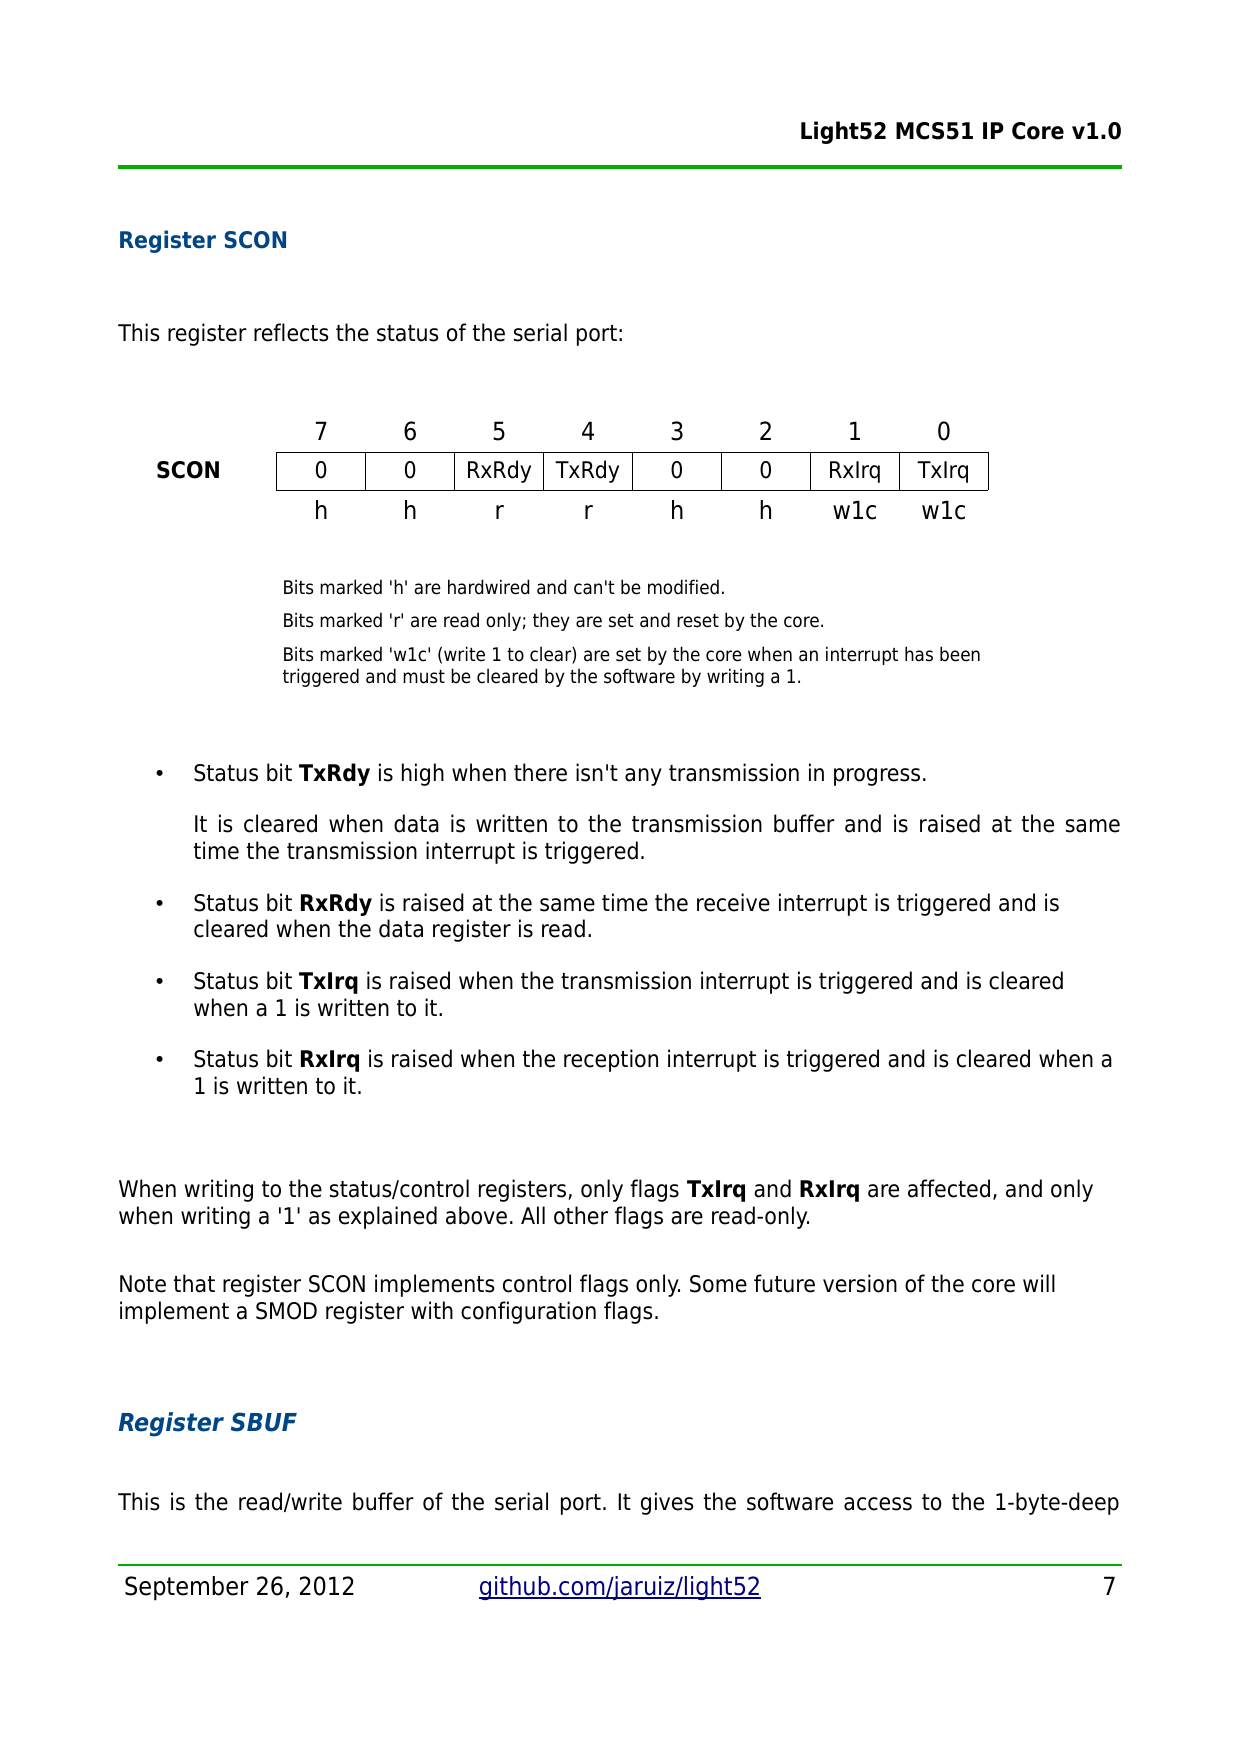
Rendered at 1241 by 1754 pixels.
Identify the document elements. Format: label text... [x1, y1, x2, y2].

table_cell [150, 638, 276, 693]
table_cell r [543, 491, 632, 531]
table_cell [150, 490, 276, 531]
table_cell [150, 571, 276, 605]
table_header 3 [632, 411, 721, 452]
list Status bit RxIrq is raised when the reception interrupt is triggered and is cleared when a 1 is written to it. [156, 1047, 1122, 1100]
table_header 0 [899, 411, 988, 452]
table_cell 0 [633, 453, 721, 490]
table_cell SCON [150, 452, 276, 490]
table_cell [276, 531, 988, 571]
table_cell w1c [899, 491, 988, 531]
text Note that register SCON implements control flags only. Some future version of the core will implement a SMOD register with configuration flags. [118, 1272, 1122, 1325]
table_cell RxIrq [811, 453, 899, 490]
list Status bit RxRdy is raised at the same time the receive interrupt is triggered and is cleared when the data register is read. [156, 890, 1122, 943]
table_header 6 [365, 411, 454, 452]
table_cell h [276, 491, 365, 531]
text This register reflects the status of the serial port: [118, 320, 1122, 347]
table_cell Bits marked 'h' are hardwired and can't be modified. [276, 571, 988, 605]
table_cell TxIrq [900, 453, 988, 490]
table_header 1 [810, 411, 899, 452]
list Status bit TxRdy is high when there isn't any transmission in progress. [156, 760, 1122, 787]
table_cell h [721, 491, 810, 531]
text When writing to the status/control registers, only flags TxIrq and RxIrq are affected, and only when writing a '1' as explained above. All other flags are read-only. [118, 1177, 1122, 1230]
list Status bit TxIrq is raised when the transmission interrupt is triggered and is cleared when a 1 is written to it. [156, 968, 1122, 1022]
table_cell Bits marked 'r' are read only; they are set and reset by the core. [276, 605, 988, 638]
table_cell h [632, 491, 721, 531]
table_cell w1c [810, 491, 899, 531]
table_cell 0 [722, 453, 810, 490]
subtitle Register SCON [118, 227, 1122, 254]
table_cell RxRdy [455, 453, 543, 490]
table_cell 0 [277, 453, 365, 490]
list It is cleared when data is written to the transmission buffer and is raised at the same time the transmission interrupt is triggered. [156, 812, 1122, 865]
subtitle Register SBUF [118, 1408, 1122, 1437]
table_header 5 [454, 411, 543, 452]
table_cell Bits marked 'w1c' (write 1 to clear) are set by the core when an interrupt has been triggered and must be cleared by the software by writing a 1. [276, 638, 988, 693]
table_cell 0 [366, 453, 454, 490]
table_cell h [365, 491, 454, 531]
text This is the read/write buffer of the serial port. It gives the software access to the 1-byte-deep [118, 1489, 1122, 1516]
table_cell r [454, 491, 543, 531]
table_header [150, 411, 276, 452]
table_header 2 [721, 411, 810, 452]
table_cell TxRdy [544, 453, 632, 490]
table_cell [150, 605, 276, 638]
table_cell [150, 531, 276, 571]
table_header 4 [543, 411, 632, 452]
table_header 7 [276, 411, 365, 452]
